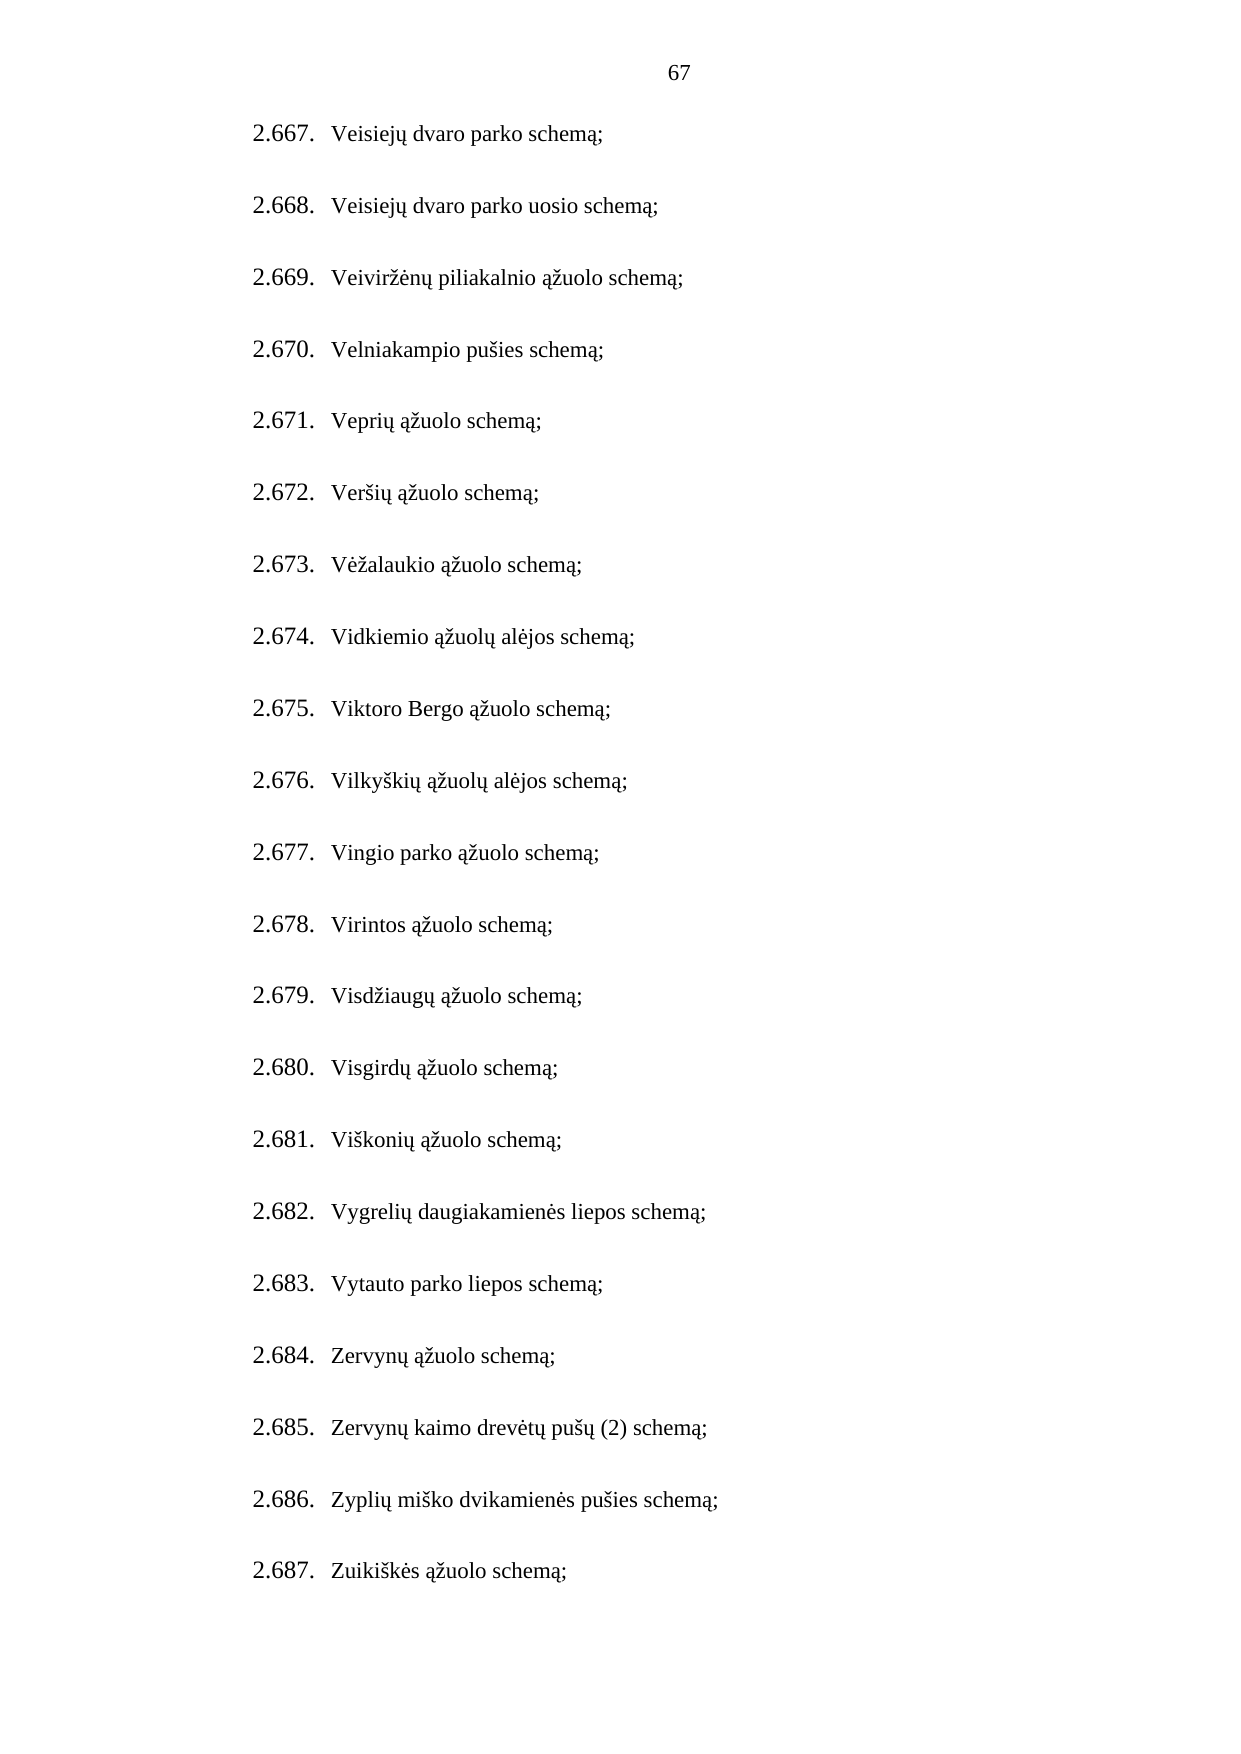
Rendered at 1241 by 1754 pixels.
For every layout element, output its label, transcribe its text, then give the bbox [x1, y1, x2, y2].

text 2.677. Vingio parko ąžuolo schemą; [177, 837, 1181, 866]
text 2.670. Velniakampio pušies schemą; [177, 334, 1181, 362]
text 2.682. Vygrelių daugiakamienės liepos schemą; [177, 1196, 1181, 1225]
text 2.668. Veisiejų dvaro parko uosio schemą; [177, 190, 1181, 219]
text 2.674. Vidkiemio ąžuolų alėjos schemą; [177, 621, 1181, 650]
text 2.679. Visdžiaugų ąžuolo schemą; [177, 981, 1181, 1009]
text 2.681. Viškonių ąžuolo schemą; [177, 1124, 1181, 1153]
text 2.675. Viktoro Bergo ąžuolo schemą; [177, 693, 1181, 722]
text 2.683. Vytauto parko liepos schemą; [177, 1268, 1181, 1297]
text 2.684. Zervynų ąžuolo schemą; [177, 1340, 1181, 1369]
text 2.669. Veiviržėnų piliakalnio ąžuolo schemą; [177, 262, 1181, 291]
text 2.667. Veisiejų dvaro parko schemą; [177, 118, 1181, 147]
text 2.680. Visgirdų ąžuolo schemą; [177, 1052, 1181, 1081]
text 2.673. Vėžalaukio ąžuolo schemą; [177, 549, 1181, 578]
text 2.685. Zervynų kaimo drevėtų pušų (2) schemą; [177, 1412, 1181, 1441]
text 2.678. Virintos ąžuolo schemą; [177, 909, 1181, 937]
text 2.676. Vilkyškių ąžuolų alėjos schemą; [177, 765, 1181, 794]
text 2.686. Zyplių miško dvikamienės pušies schemą; [177, 1484, 1181, 1512]
text 2.671. Veprių ąžuolo schemą; [177, 406, 1181, 434]
text 2.672. Veršių ąžuolo schemą; [177, 477, 1181, 506]
text 2.687. Zuikiškės ąžuolo schemą; [177, 1556, 1181, 1584]
